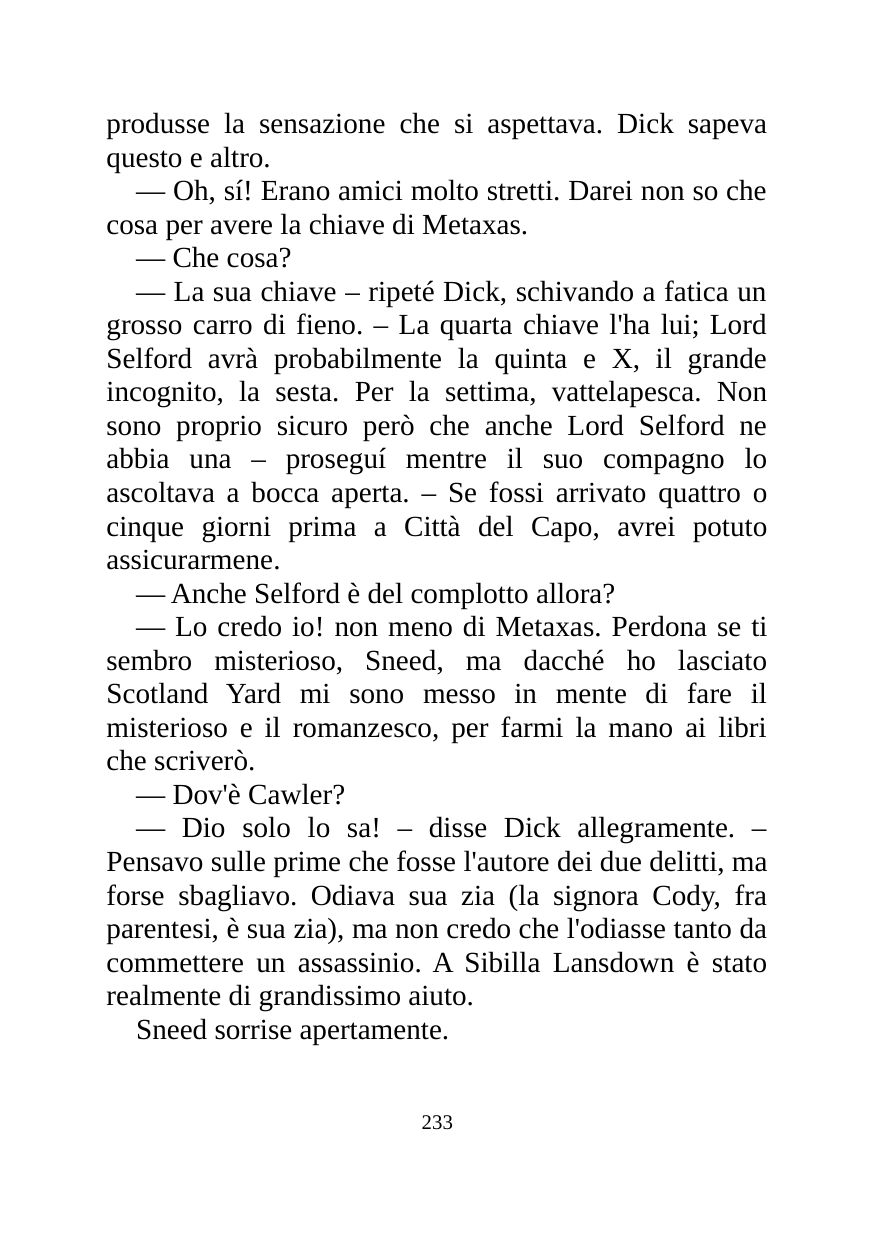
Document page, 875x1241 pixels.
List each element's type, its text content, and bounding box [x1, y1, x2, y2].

text — Lo credo io! non meno di Metaxas. Perdona se ti sembro misterioso, Sneed, ma dacché ho lasciato Scotland Yard mi sono messo in mente di fare il misterioso e il romanzesco, per farmi la mano ai libri che scriverò. [106, 609, 768, 777]
text — Che cosa? [106, 240, 768, 274]
text — Oh, sí! Erano amici molto stretti. Darei non so che cosa per avere la chiave di Metaxas. [106, 173, 768, 240]
text produsse la sensazione che si aspettava. Dick sapeva questo e altro. [106, 106, 768, 173]
text Sneed sorrise apertamente. [106, 1012, 768, 1045]
text — La sua chiave – ripeté Dick, schivando a fatica un grosso carro di fieno. – La quarta chiave l'ha lui; Lord Selford avrà probabilmente la quinta e X, il grande incognito, la sesta. Per la settima, vattelapesca. Non sono proprio sicuro però che anche Lord Selford ne abbia una – proseguí mentre il suo compagno lo ascoltava a bocca aperta. – Se fossi arrivato quattro o cinque giorni prima a Città del Capo, avrei potuto assicurarmene. [106, 274, 768, 576]
text — Dio solo lo sa! – disse Dick allegramente. – Pensavo sulle prime che fosse l'autore dei due delitti, ma forse sbagliavo. Odiava sua zia (la signora Cody, fra parentesi, è sua zia), ma non credo che l'odiasse tanto da commettere un assassinio. A Sibilla Lansdown è stato realmente di grandissimo aiuto. [106, 811, 768, 1012]
text — Anche Selford è del complotto allora? [106, 576, 768, 609]
text — Dov'è Cawler? [106, 777, 768, 811]
